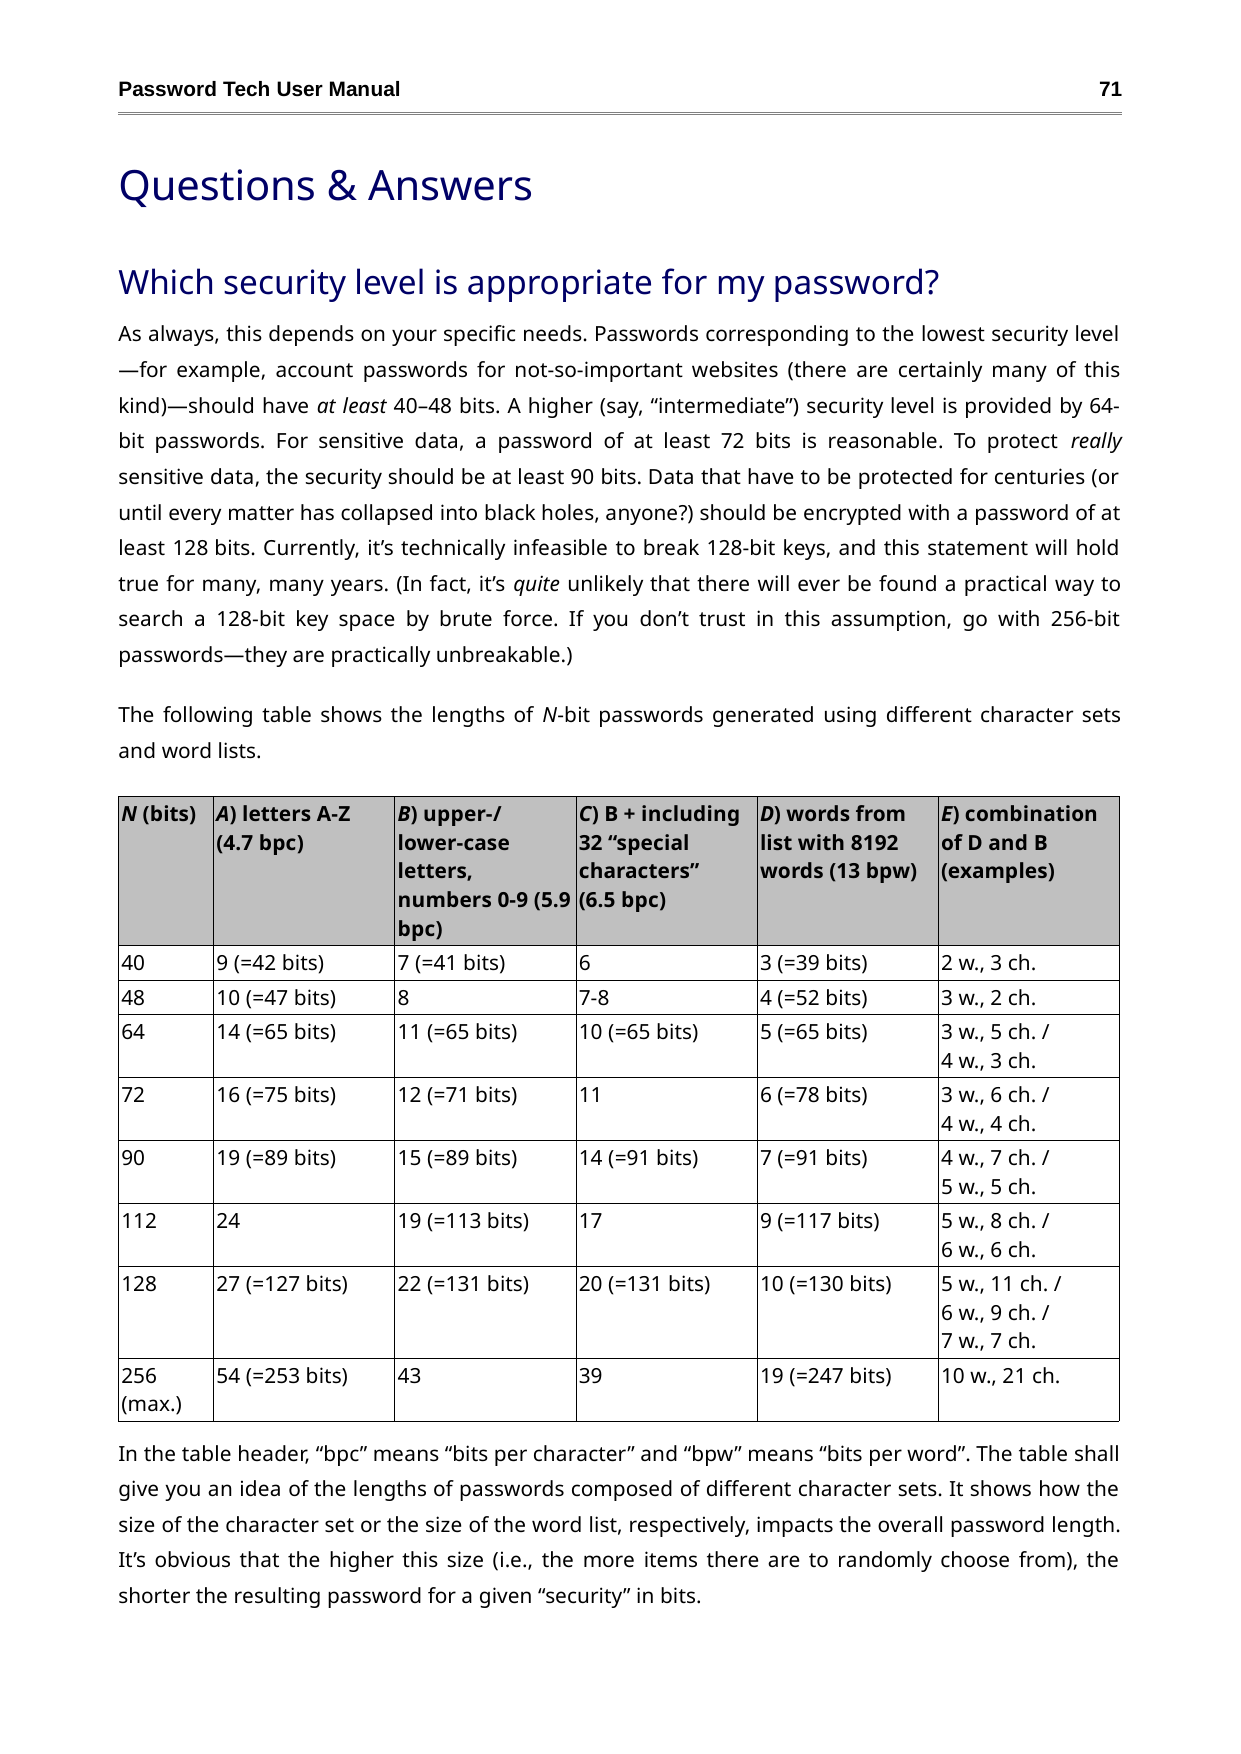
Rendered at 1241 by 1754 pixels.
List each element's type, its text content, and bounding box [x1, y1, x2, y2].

table_header N (bits) [119, 797, 213, 945]
table_cell 3 w., 6 ch. / 4 w., 4 ch. [939, 1078, 1119, 1140]
table_cell 128 [119, 1267, 213, 1358]
table_cell 4 (=52 bits) [758, 981, 938, 1014]
table_cell 7-8 [577, 981, 757, 1014]
table_cell 24 [214, 1204, 394, 1266]
table_cell 3 (=39 bits) [758, 946, 938, 979]
table_cell 8 [395, 981, 576, 1014]
table_cell 19 (=113 bits) [395, 1204, 576, 1266]
table_cell 15 (=89 bits) [395, 1141, 576, 1203]
table_cell 10 (=47 bits) [214, 981, 394, 1014]
table_cell 90 [119, 1141, 213, 1203]
table_cell 14 (=91 bits) [577, 1141, 757, 1203]
table_cell 14 (=65 bits) [214, 1015, 394, 1077]
table_cell 54 (=253 bits) [214, 1359, 394, 1421]
table_cell 19 (=247 bits) [758, 1359, 938, 1421]
table_header C) B + including 32 “special characters” (6.5 bpc) [577, 797, 757, 945]
table_cell 17 [577, 1204, 757, 1266]
table_cell 12 (=71 bits) [395, 1078, 576, 1140]
table_header B) upper-/ lower-case letters, numbers 0-9 (5.9 bpc) [395, 797, 576, 945]
table_cell 16 (=75 bits) [214, 1078, 394, 1140]
table_cell 20 (=131 bits) [577, 1267, 757, 1358]
text The following table shows the lengths of N-bit passwords generated using different character sets and word lists. [118, 700, 1122, 764]
table_cell 10 (=130 bits) [758, 1267, 938, 1358]
table_cell 48 [119, 981, 213, 1014]
table_cell 27 (=127 bits) [214, 1267, 394, 1358]
table_cell 64 [119, 1015, 213, 1077]
table_cell 5 w., 8 ch. / 6 w., 6 ch. [939, 1204, 1119, 1266]
text In the table header, “bpc” means “bits per character” and “bpw” means “bits per word”. The table shall give you an idea of the lengths of passwords composed of different character sets. It shows how the size of the character set or the size of the word list, respectively, impacts the overall password length. It’s obvious that the higher this size (i.e., the more items there are to randomly choose from), the shorter the resulting password for a given “security” in bits. [118, 1438, 1122, 1609]
table_cell 7 (=91 bits) [758, 1141, 938, 1203]
table_cell 22 (=131 bits) [395, 1267, 576, 1358]
text As always, this depends on your specific needs. Passwords corresponding to the lowest security level—for example, account passwords for not-so-important websites (there are certainly many of this kind)—should have at least 40–48 bits. A higher (say, “intermediate”) security level is provided by 64-bit passwords. For sensitive data, a password of at least 72 bits is reasonable. To protect really sensitive data, the security should be at least 90 bits. Data that have to be protected for centuries (or until every matter has collapsed into black holes, anyone?) should be encrypted with a password of at least 128 bits. Currently, it’s technically infeasible to break 128-bit keys, and this statement will hold true for many, many years. (In fact, it’s quite unlikely that there will ever be found a practical way to search a 128-bit key space by brute force. If you don’t trust in this assumption, go with 256-bit passwords—they are practically unbreakable.) [118, 319, 1122, 668]
table_cell 11 [577, 1078, 757, 1140]
table_cell 39 [577, 1359, 757, 1421]
table_cell 5 w., 11 ch. / 6 w., 9 ch. / 7 w., 7 ch. [939, 1267, 1119, 1358]
table_cell 3 w., 2 ch. [939, 981, 1119, 1014]
table_cell 19 (=89 bits) [214, 1141, 394, 1203]
table_header D) words from list with 8192 words (13 bpw) [758, 797, 938, 945]
table_cell 4 w., 7 ch. / 5 w., 5 ch. [939, 1141, 1119, 1203]
table_cell 6 (=78 bits) [758, 1078, 938, 1140]
table_cell 7 (=41 bits) [395, 946, 576, 979]
table_cell 5 (=65 bits) [758, 1015, 938, 1077]
table_cell 11 (=65 bits) [395, 1015, 576, 1077]
table_header A) letters A-Z (4.7 bpc) [214, 797, 394, 945]
subtitle Questions & Answers [118, 156, 1122, 212]
table_header E) combination of D and B (examples) [939, 797, 1119, 945]
table_cell 10 w., 21 ch. [939, 1359, 1119, 1421]
table_cell 6 [577, 946, 757, 979]
table_cell 112 [119, 1204, 213, 1266]
table_cell 256 (max.) [119, 1359, 213, 1421]
table_cell 2 w., 3 ch. [939, 946, 1119, 979]
table_cell 72 [119, 1078, 213, 1140]
table_cell 10 (=65 bits) [577, 1015, 757, 1077]
table_cell 43 [395, 1359, 576, 1421]
table_cell 9 (=42 bits) [214, 946, 394, 979]
table_cell 3 w., 5 ch. / 4 w., 3 ch. [939, 1015, 1119, 1077]
table_cell 40 [119, 946, 213, 979]
subtitle Which security level is appropriate for my password? [118, 258, 1122, 304]
table_cell 9 (=117 bits) [758, 1204, 938, 1266]
